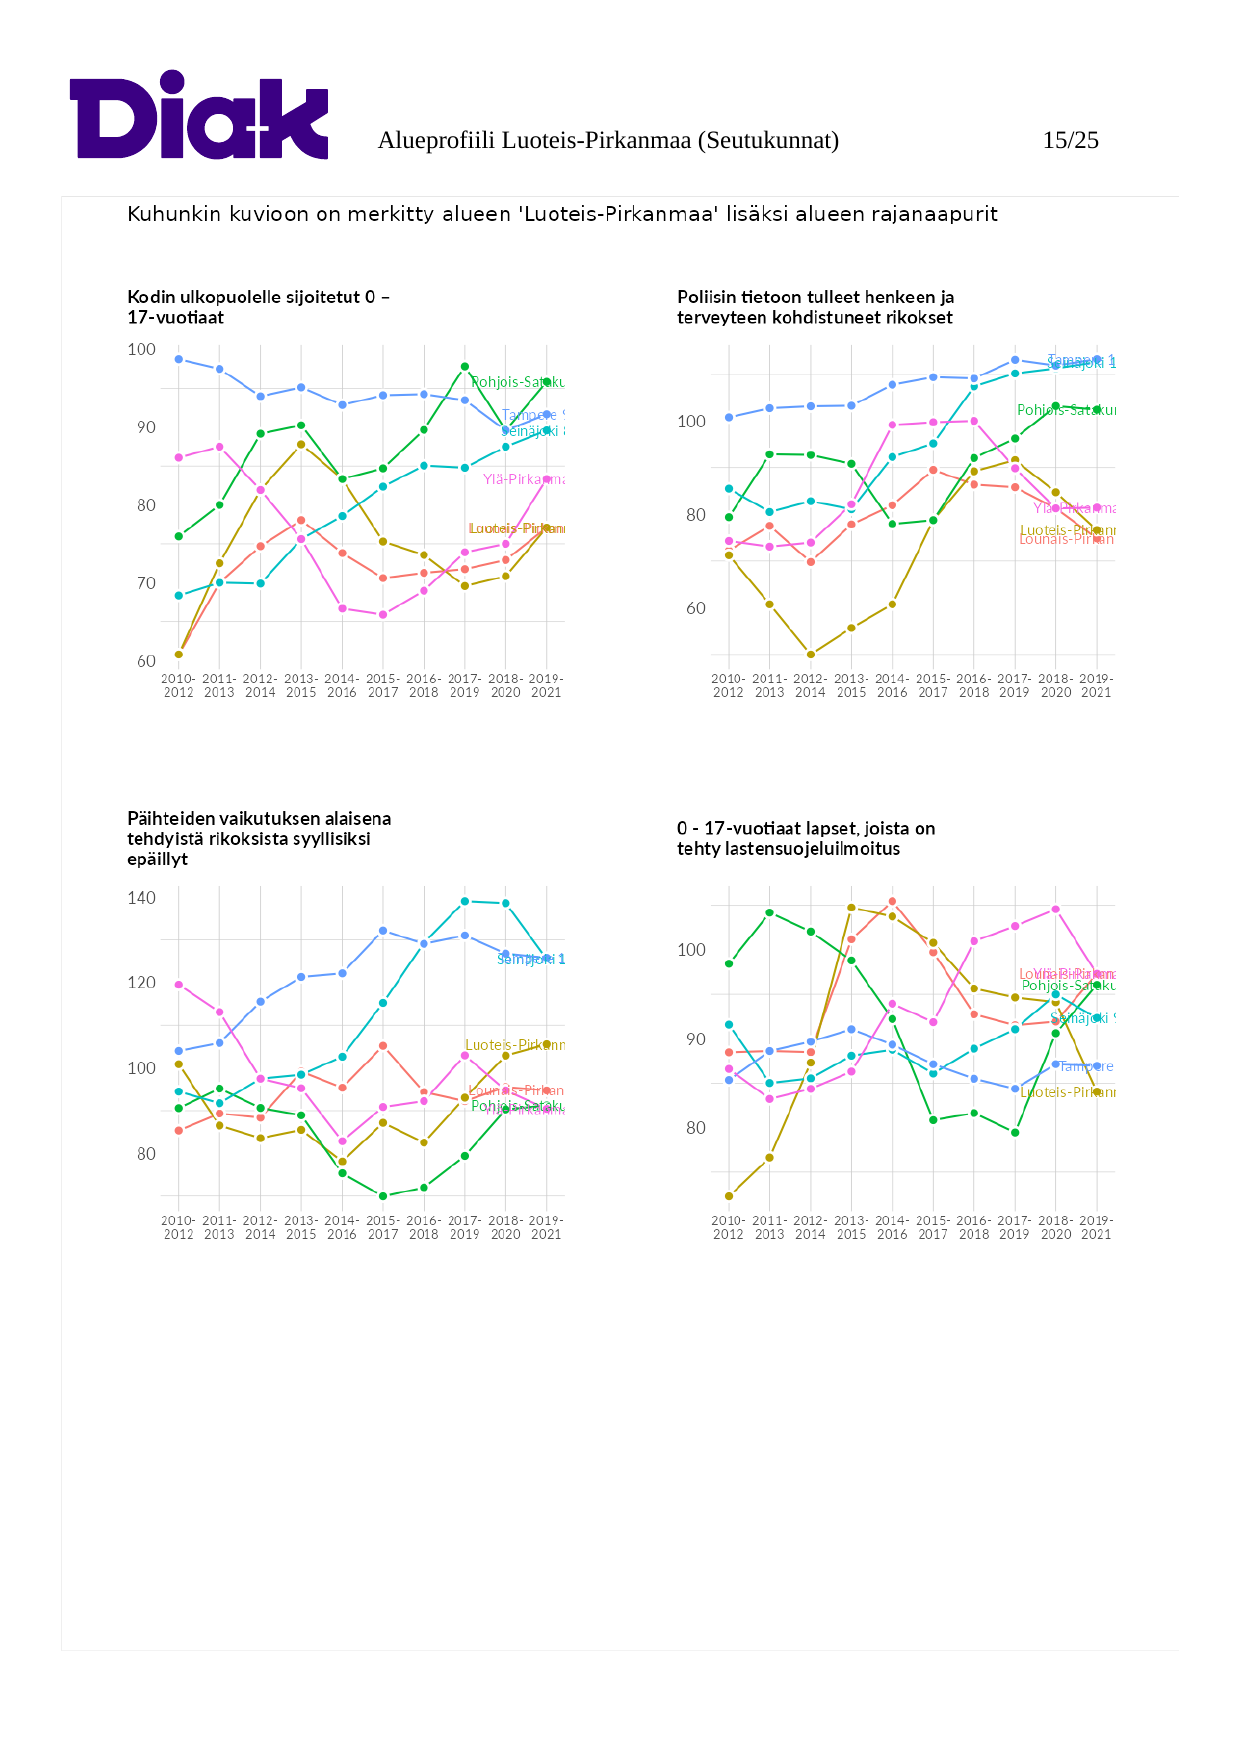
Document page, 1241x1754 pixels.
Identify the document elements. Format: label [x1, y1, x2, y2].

picture [61, 196, 1179, 1651]
